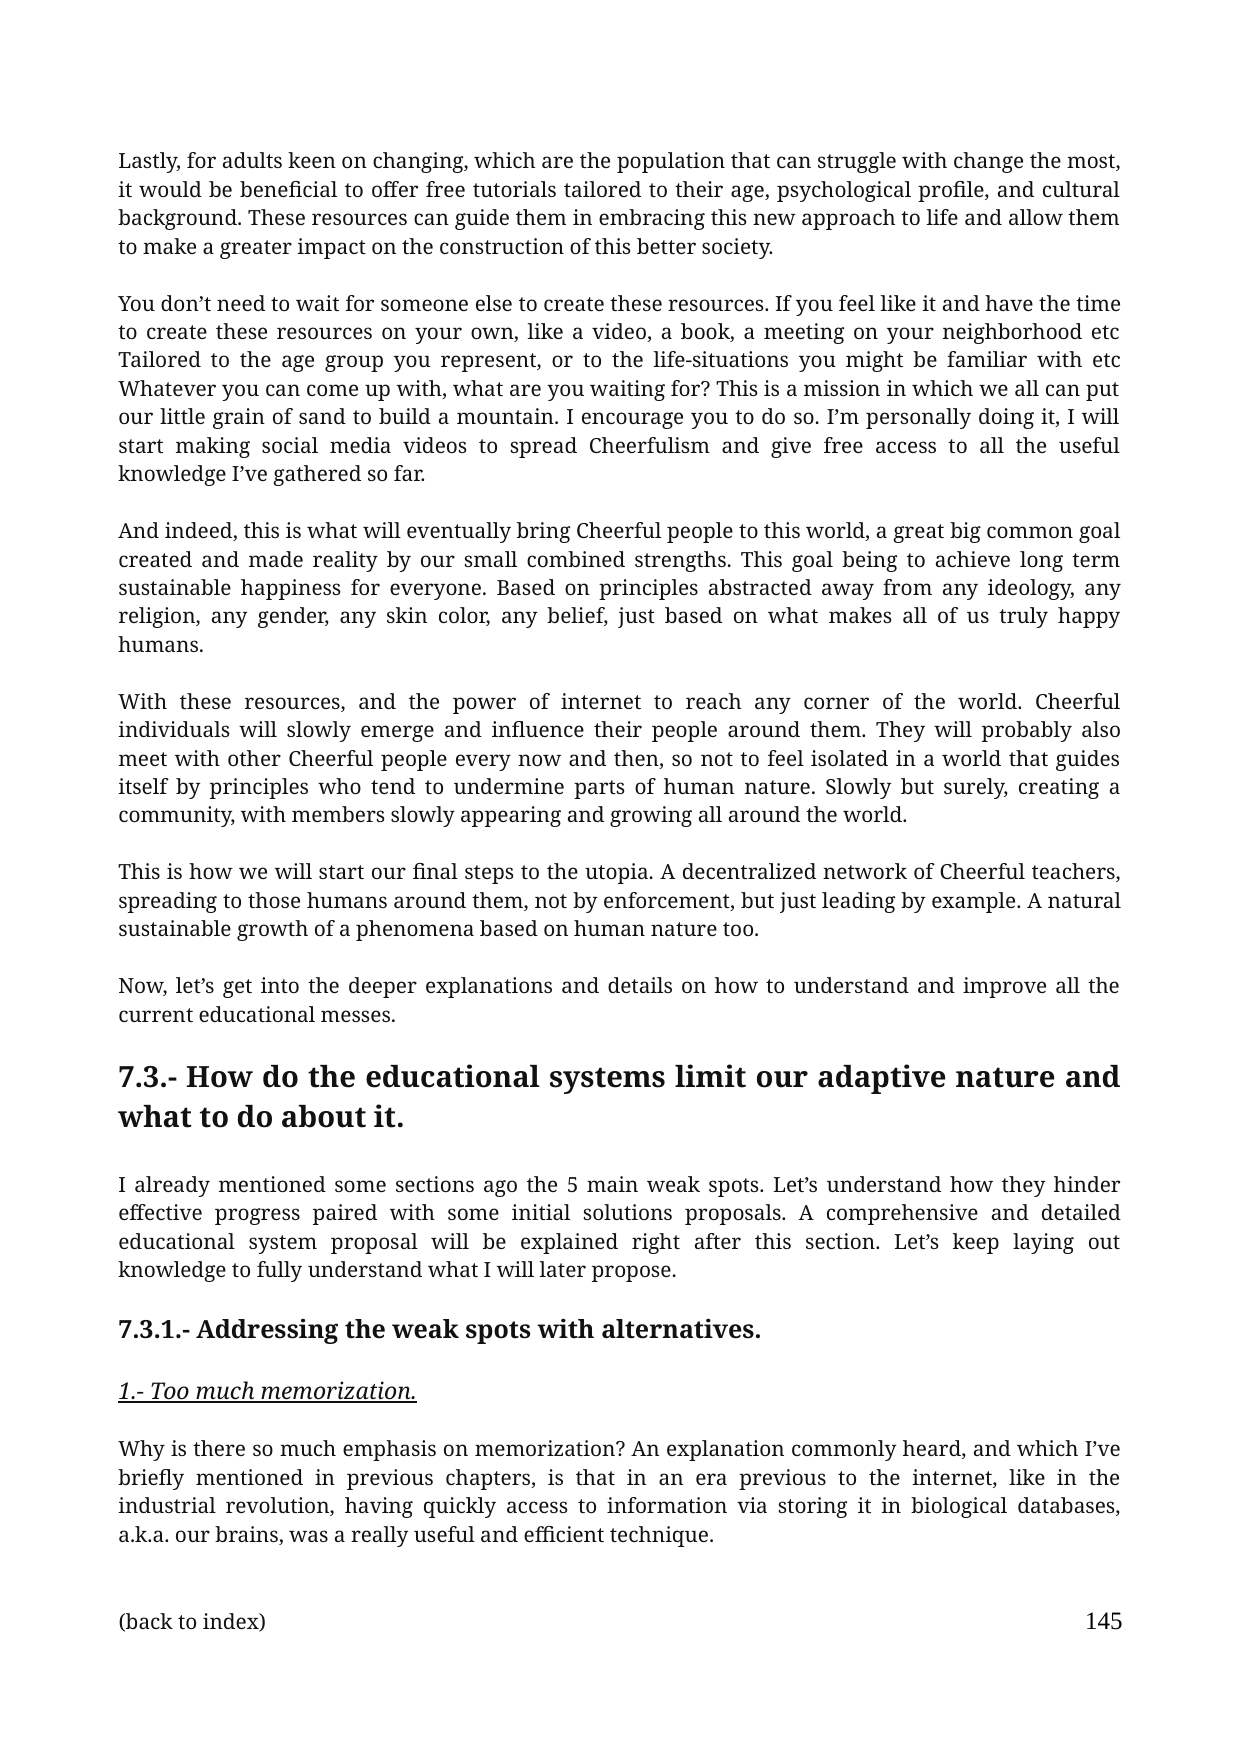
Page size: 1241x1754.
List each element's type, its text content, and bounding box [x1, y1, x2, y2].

text And indeed, this is what will eventually bring Cheerful people to this world, a great big common goal created and made reality by our small combined strengths. This goal being to achieve long term sustainable happiness for everyone. Based on principles abstracted away from any ideology, any religion, any gender, any skin color, any belief, just based on what makes all of us truly happy humans. [118, 516, 1122, 658]
text With these resources, and the power of internet to reach any corner of the world. Cheerful individuals will slowly emerge and influence their people around them. They will probably also meet with other Cheerful people every now and then, so not to feel isolated in a world that guides itself by principles who tend to undermine parts of human nature. Slowly but surely, creating a community, with members slowly appearing and growing all around the world. [118, 687, 1122, 829]
text I already mentioned some sections ago the 5 main weak spots. Let’s understand how they hinder effective progress paired with some initial solutions proposals. A comprehensive and detailed educational system proposal will be explained right after this section. Let’s keep laying out knowledge to fully understand what I will later propose. [118, 1170, 1122, 1284]
text Why is there so much emphasis on memorization? An explanation commonly heard, and which I’ve briefly mentioned in previous chapters, is that in an era previous to the internet, like in the industrial revolution, having quickly access to information via storing it in biological databases, a.k.a. our brains, was a really useful and efficient technique. [118, 1434, 1122, 1548]
text 1.- Too much memorization. [118, 1375, 1122, 1406]
text 7.3.- How do the educational systems limit our adaptive nature and what to do about it. [118, 1057, 1122, 1136]
text Lastly, for adults keen on changing, which are the population that can struggle with change the most, it would be beneficial to offer free tutorials tailored to their age, psychological profile, and cultural background. These resources can guide them in embracing this new approach to life and allow them to make a greater impact on the construction of this better society. [118, 147, 1122, 260]
text 7.3.1.- Addressing the weak spots with alternatives. [118, 1312, 1122, 1346]
text Now, let’s get into the deeper explanations and details on how to understand and improve all the current educational messes. [118, 971, 1122, 1028]
text This is how we will start our final steps to the utopia. A decentralized network of Cheerful teachers, spreading to those humans around them, not by enforcement, but just leading by example. A natural sustainable growth of a phenomena based on human nature too. [118, 857, 1122, 943]
text You don’t need to wait for someone else to create these resources. If you feel like it and have the time to create these resources on your own, like a video, a book, a meeting on your neighborhood etc Tailored to the age group you represent, or to the life-situations you might be familiar with etc Whatever you can come up with, what are you waiting for? This is a mission in which we all can put our little grain of sand to build a mountain. I encourage you to do so. I’m personally doing it, I will start making social media videos to spread Cheerfulism and give free access to all the useful knowledge I’ve gathered so far. [118, 289, 1122, 488]
